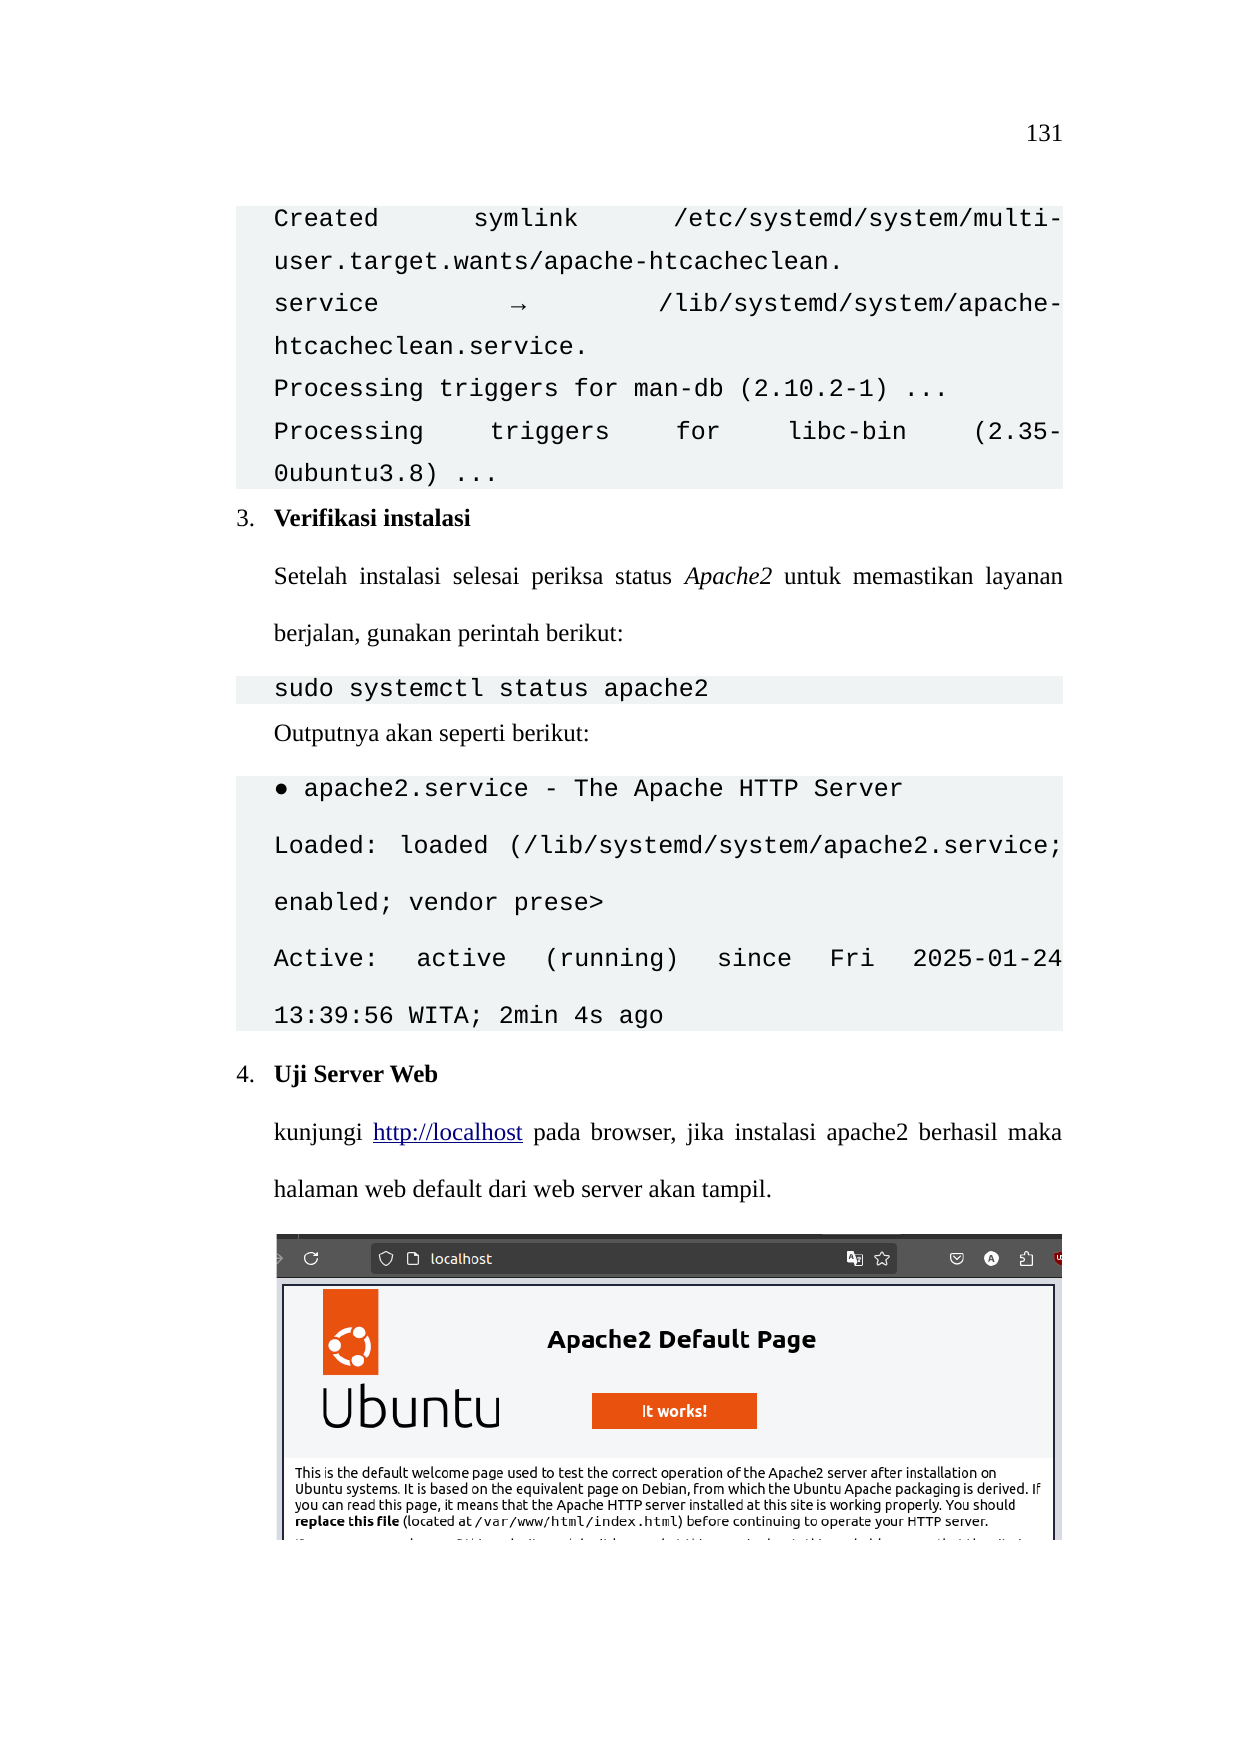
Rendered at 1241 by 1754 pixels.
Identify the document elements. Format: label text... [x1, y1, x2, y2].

list sudo systemctl status apache2 [236, 676, 1063, 704]
list ● apache2.service - The Apache HTTP Server [236, 776, 1063, 804]
list Verifikasi instalasi [236, 503, 1063, 532]
list Loaded: loaded (/lib/systemd/system/apache2.service; enabled; vendor prese> [236, 833, 1063, 918]
list service → /lib/systemd/system/apache-htcacheclean.service. [236, 291, 1063, 362]
list Uji Server Web [236, 1059, 1063, 1088]
list Active: active (running) since Fri 2025-01-24 13:39:56 WITA; 2min 4s ago [236, 946, 1063, 1031]
list Processing triggers for man-db (2.10.2-1) ... [236, 376, 1063, 404]
list Processing triggers for libc-bin (2.35-0ubuntu3.8) ... [236, 418, 1063, 489]
list Setelah instalasi selesai periksa status Apache2 untuk memastikan layanan berjalan, gunakan perintah berikut: [236, 561, 1063, 647]
list Outputnya akan seperti berikut: [236, 718, 1063, 747]
picture [276, 1234, 1062, 1540]
list kunjungi http://localhost pada browser, jika instalasi apache2 berhasil maka halaman web default dari web server akan tampil. [236, 1117, 1063, 1203]
list Created symlink /etc/systemd/system/multi-user.target.wants/apache-htcacheclean. [236, 206, 1063, 277]
